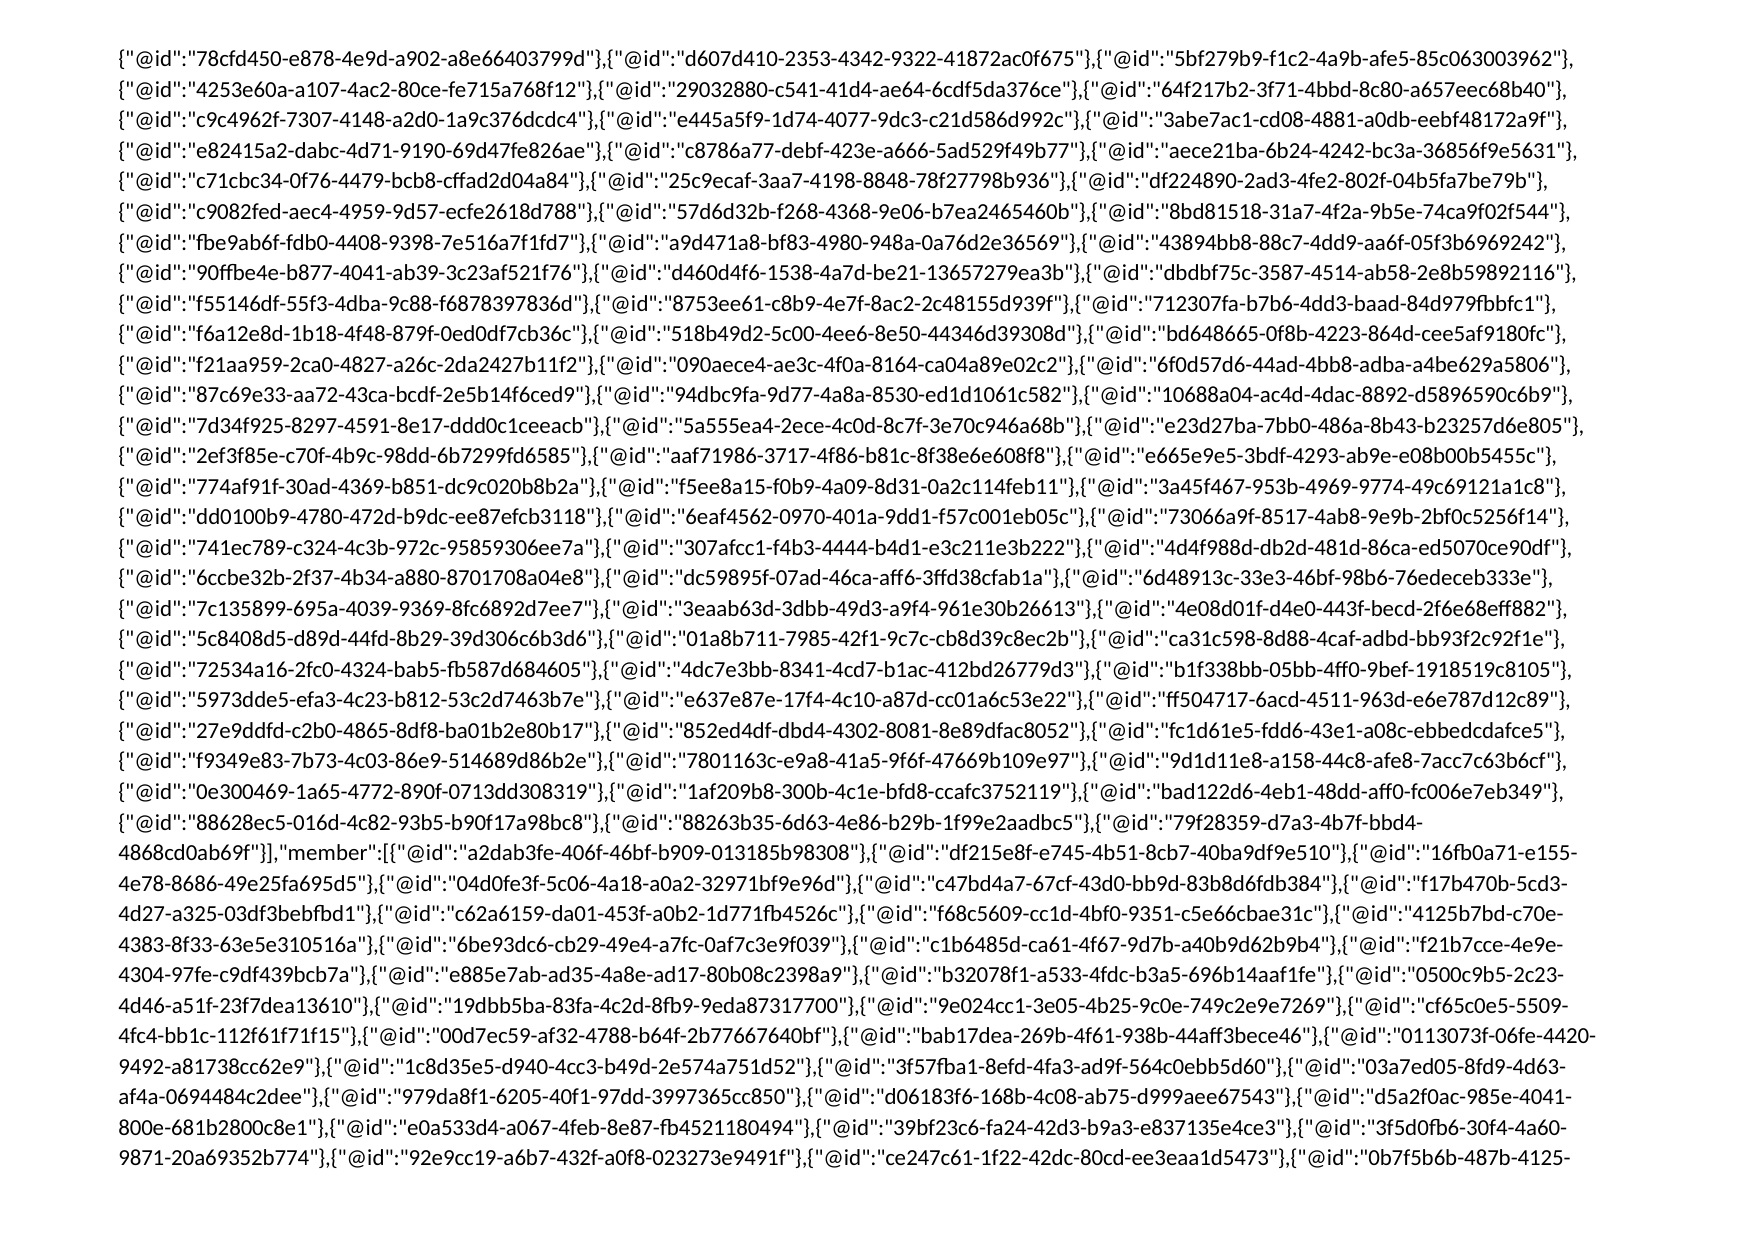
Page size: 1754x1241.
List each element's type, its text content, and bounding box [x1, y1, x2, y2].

text {"@id":"78cfd450-e878-4e9d-a902-a8e66403799d"},{"@id":"d607d410-2353-4342-9322-41872ac0f675"},{"@id":"5bf279b9-f1c2-4a9b-afe5-85c063003962"},{"@id":"4253e60a-a107-4ac2-80ce-fe715a768f12"},{"@id":"29032880-c541-41d4-ae64-6cdf5da376ce"},{"@id":"64f217b2-3f71-4bbd-8c80-a657eec68b40"},{"@id":"c9c4962f-7307-4148-a2d0-1a9c376dcdc4"},{"@id":"e445a5f9-1d74-4077-9dc3-c21d586d992c"},{"@id":"3abe7ac1-cd08-4881-a0db-eebf48172a9f"},{"@id":"e82415a2-dabc-4d71-9190-69d47fe826ae"},{"@id":"c8786a77-debf-423e-a666-5ad529f49b77"},{"@id":"aece21ba-6b24-4242-bc3a-36856f9e5631"},{"@id":"c71cbc34-0f76-4479-bcb8-cffad2d04a84"},{"@id":"25c9ecaf-3aa7-4198-8848-78f27798b936"},{"@id":"df224890-2ad3-4fe2-802f-04b5fa7be79b"},{"@id":"c9082fed-aec4-4959-9d57-ecfe2618d788"},{"@id":"57d6d32b-f268-4368-9e06-b7ea2465460b"},{"@id":"8bd81518-31a7-4f2a-9b5e-74ca9f02f544"},{"@id":"fbe9ab6f-fdb0-4408-9398-7e516a7f1fd7"},{"@id":"a9d471a8-bf83-4980-948a-0a76d2e36569"},{"@id":"43894bb8-88c7-4dd9-aa6f-05f3b6969242"},{"@id":"90ffbe4e-b877-4041-ab39-3c23af521f76"},{"@id":"d460d4f6-1538-4a7d-be21-13657279ea3b"},{"@id":"dbdbf75c-3587-4514-ab58-2e8b59892116"},{"@id":"f55146df-55f3-4dba-9c88-f6878397836d"},{"@id":"8753ee61-c8b9-4e7f-8ac2-2c48155d939f"},{"@id":"712307fa-b7b6-4dd3-baad-84d979fbbfc1"},{"@id":"f6a12e8d-1b18-4f48-879f-0ed0df7cb36c"},{"@id":"518b49d2-5c00-4ee6-8e50-44346d39308d"},{"@id":"bd648665-0f8b-4223-864d-cee5af9180fc"},{"@id":"f21aa959-2ca0-4827-a26c-2da2427b11f2"},{"@id":"090aece4-ae3c-4f0a-8164-ca04a89e02c2"},{"@id":"6f0d57d6-44ad-4bb8-adba-a4be629a5806"},{"@id":"87c69e33-aa72-43ca-bcdf-2e5b14f6ced9"},{"@id":"94dbc9fa-9d77-4a8a-8530-ed1d1061c582"},{"@id":"10688a04-ac4d-4dac-8892-d5896590c6b9"},{"@id":"7d34f925-8297-4591-8e17-ddd0c1ceeacb"},{"@id":"5a555ea4-2ece-4c0d-8c7f-3e70c946a68b"},{"@id":"e23d27ba-7bb0-486a-8b43-b23257d6e805"},{"@id":"2ef3f85e-c70f-4b9c-98dd-6b7299fd6585"},{"@id":"aaf71986-3717-4f86-b81c-8f38e6e608f8"},{"@id":"e665e9e5-3bdf-4293-ab9e-e08b00b5455c"},{"@id":"774af91f-30ad-4369-b851-dc9c020b8b2a"},{"@id":"f5ee8a15-f0b9-4a09-8d31-0a2c114feb11"},{"@id":"3a45f467-953b-4969-9774-49c69121a1c8"},{"@id":"dd0100b9-4780-472d-b9dc-ee87efcb3118"},{"@id":"6eaf4562-0970-401a-9dd1-f57c001eb05c"},{"@id":"73066a9f-8517-4ab8-9e9b-2bf0c5256f14"},{"@id":"741ec789-c324-4c3b-972c-95859306ee7a"},{"@id":"307afcc1-f4b3-4444-b4d1-e3c211e3b222"},{"@id":"4d4f988d-db2d-481d-86ca-ed5070ce90df"},{"@id":"6ccbe32b-2f37-4b34-a880-8701708a04e8"},{"@id":"dc59895f-07ad-46ca-aff6-3ffd38cfab1a"},{"@id":"6d48913c-33e3-46bf-98b6-76edeceb333e"},{"@id":"7c135899-695a-4039-9369-8fc6892d7ee7"},{"@id":"3eaab63d-3dbb-49d3-a9f4-961e30b26613"},{"@id":"4e08d01f-d4e0-443f-becd-2f6e68eff882"},{"@id":"5c8408d5-d89d-44fd-8b29-39d306c6b3d6"},{"@id":"01a8b711-7985-42f1-9c7c-cb8d39c8ec2b"},{"@id":"ca31c598-8d88-4caf-adbd-bb93f2c92f1e"},{"@id":"72534a16-2fc0-4324-bab5-fb587d684605"},{"@id":"4dc7e3bb-8341-4cd7-b1ac-412bd26779d3"},{"@id":"b1f338bb-05bb-4ff0-9bef-1918519c8105"},{"@id":"5973dde5-efa3-4c23-b812-53c2d7463b7e"},{"@id":"e637e87e-17f4-4c10-a87d-cc01a6c53e22"},{"@id":"ff504717-6acd-4511-963d-e6e787d12c89"},{"@id":"27e9ddfd-c2b0-4865-8df8-ba01b2e80b17"},{"@id":"852ed4df-dbd4-4302-8081-8e89dfac8052"},{"@id":"fc1d61e5-fdd6-43e1-a08c-ebbedcdafce5"},{"@id":"f9349e83-7b73-4c03-86e9-514689d86b2e"},{"@id":"7801163c-e9a8-41a5-9f6f-47669b109e97"},{"@id":"9d1d11e8-a158-44c8-afe8-7acc7c63b6cf"},{"@id":"0e300469-1a65-4772-890f-0713dd308319"},{"@id":"1af209b8-300b-4c1e-bfd8-ccafc3752119"},{"@id":"bad122d6-4eb1-48dd-aff0-fc006e7eb349"},{"@id":"88628ec5-016d-4c82-93b5-b90f17a98bc8"},{"@id":"88263b35-6d63-4e86-b29b-1f99e2aadbc5"},{"@id":"79f28359-d7a3-4b7f-bbd4-4868cd0ab69f"}],"member":[{"@id":"a2dab3fe-406f-46bf-b909-013185b98308"},{"@id":"df215e8f-e745-4b51-8cb7-40ba9df9e510"},{"@id":"16fb0a71-e155-4e78-8686-49e25fa695d5"},{"@id":"04d0fe3f-5c06-4a18-a0a2-32971bf9e96d"},{"@id":"c47bd4a7-67cf-43d0-bb9d-83b8d6fdb384"},{"@id":"f17b470b-5cd3-4d27-a325-03df3bebfbd1"},{"@id":"c62a6159-da01-453f-a0b2-1d771fb4526c"},{"@id":"f68c5609-cc1d-4bf0-9351-c5e66cbae31c"},{"@id":"4125b7bd-c70e-4383-8f33-63e5e310516a"},{"@id":"6be93dc6-cb29-49e4-a7fc-0af7c3e9f039"},{"@id":"c1b6485d-ca61-4f67-9d7b-a40b9d62b9b4"},{"@id":"f21b7cce-4e9e-4304-97fe-c9df439bcb7a"},{"@id":"e885e7ab-ad35-4a8e-ad17-80b08c2398a9"},{"@id":"b32078f1-a533-4fdc-b3a5-696b14aaf1fe"},{"@id":"0500c9b5-2c23-4d46-a51f-23f7dea13610"},{"@id":"19dbb5ba-83fa-4c2d-8fb9-9eda87317700"},{"@id":"9e024cc1-3e05-4b25-9c0e-749c2e9e7269"},{"@id":"cf65c0e5-5509-4fc4-bb1c-112f61f71f15"},{"@id":"00d7ec59-af32-4788-b64f-2b77667640bf"},{"@id":"bab17dea-269b-4f61-938b-44aff3bece46"},{"@id":"0113073f-06fe-4420-9492-a81738cc62e9"},{"@id":"1c8d35e5-d940-4cc3-b49d-2e574a751d52"},{"@id":"3f57fba1-8efd-4fa3-ad9f-564c0ebb5d60"},{"@id":"03a7ed05-8fd9-4d63-af4a-0694484c2dee"},{"@id":"979da8f1-6205-40f1-97dd-3997365cc850"},{"@id":"d06183f6-168b-4c08-ab75-d999aee67543"},{"@id":"d5a2f0ac-985e-4041-800e-681b2800c8e1"},{"@id":"e0a533d4-a067-4feb-8e87-fb4521180494"},{"@id":"39bf23c6-fa24-42d3-b9a3-e837135e4ce3"},{"@id":"3f5d0fb6-30f4-4a60-9871-20a69352b774"},{"@id":"92e9cc19-a6b7-432f-a0f8-023273e9491f"},{"@id":"ce247c61-1f22-42dc-80cd-ee3eaa1d5473"},{"@id":"0b7f5b6b-487b-4125- [118, 44, 1606, 1172]
